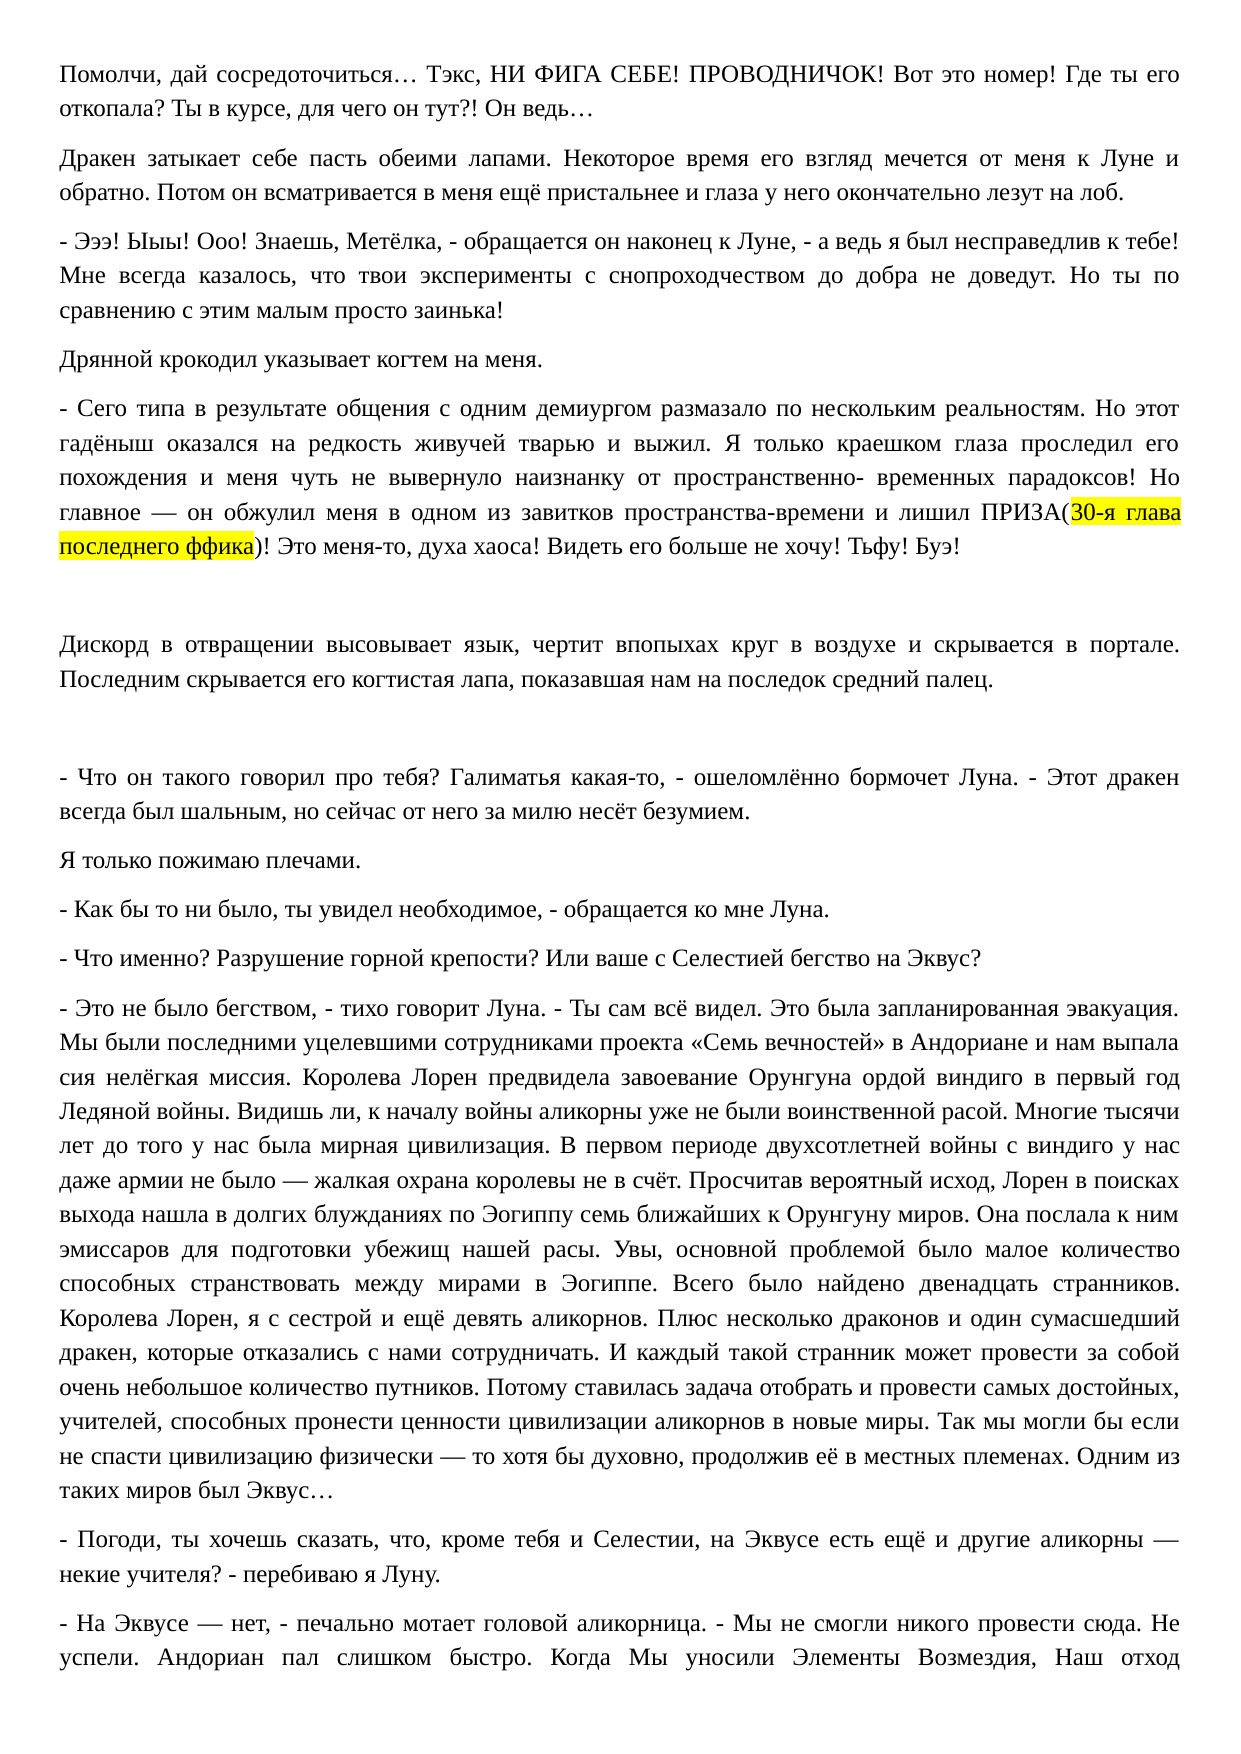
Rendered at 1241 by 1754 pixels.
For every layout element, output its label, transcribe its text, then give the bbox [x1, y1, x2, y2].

text - Как бы то ни было, ты увидел необходимое, - обращается ко мне Луна. [59, 894, 1181, 923]
text Помолчи, дай сосредоточиться… Тэкс, НИ ФИГА СЕБЕ! ПРОВОДНИЧОК! Вот это номер! Где ты его откопала? Ты в курсе, для чего он тут?! Он ведь… [59, 59, 1181, 122]
text Я только пожимаю плечами. [59, 845, 1181, 874]
text - Эээ! Ыыы! Ооо! Знаешь, Метёлка, - обращается он наконец к Луне, - а ведь я был несправедлив к тебе! Мне всегда казалось, что твои эксперименты с снопроходчеством до добра не доведут. Но ты по сравнению с этим малым просто заинька! [59, 226, 1181, 324]
text - Это не было бегством, - тихо говорит Луна. - Ты сам всё видел. Это была запланированная эвакуация. Мы были последними уцелевшими сотрудниками проекта «Семь вечностей» в Андориане и нам выпала сия нелёгкая миссия. Королева Лорен предвидела завоевание Орунгуна ордой виндиго в первый год Ледяной войны. Видишь ли, к началу войны аликорны уже не были воинственной расой. Многие тысячи лет до того у нас была мирная цивилизация. В первом периоде двухсотлетней войны с виндиго у нас даже армии не было — жалкая охрана королевы не в счёт. Просчитав вероятный исход, Лорен в поисках выхода нашла в долгих блужданиях по Эогиппу семь ближайших к Орунгуну миров. Она послала к ним эмиссаров для подготовки убежищ нашей расы. Увы, основной проблемой было малое количество способных странствовать между мирами в Эогиппе. Всего было найдено двенадцать странников. Королева Лорен, я с сестрой и ещё девять аликорнов. Плюс несколько драконов и один сумасшедший дракен, которые отказались с нами сотрудничать. И каждый такой странник может провести за собой очень небольшое количество путников. Потому ставилась задача отобрать и провести самых достойных, учителей, способных пронести ценности цивилизации аликорнов в новые миры. Так мы могли бы если не спасти цивилизацию физически — то хотя бы духовно, продолжив её в местных племенах. Одним из таких миров был Эквус… [59, 993, 1181, 1504]
text Дискорд в отвращении высовывает язык, чертит впопыхах круг в воздухе и скрывается в портале. Последним скрывается его когтистая лапа, показавшая нам на последок средний палец. [59, 629, 1181, 692]
text - Погоди, ты хочешь сказать, что, кроме тебя и Селестии, на Эквусе есть ещё и другие аликорны — некие учителя? - перебиваю я Луну. [59, 1524, 1181, 1588]
text Дракен затыкает себе пасть обеими лапами. Некоторое время его взгляд мечется от меня к Луне и обратно. Потом он всматривается в меня ещё пристальнее и глаза у него окончательно лезут на лоб. [59, 143, 1181, 206]
text - Сего типа в результате общения с одним демиургом размазало по нескольким реальностям. Но этот гадёныш оказался на редкость живучей тварью и выжил. Я только краешком глаза проследил его похождения и меня чуть не вывернуло наизнанку от пространственно- временных парадоксов! Но главное — он обжулил меня в одном из завитков пространства-времени и лишил ПРИЗА(30-я глава последнего ффика)! Это меня-то, духа хаоса! Видеть его больше не хочу! Тьфу! Буэ! [59, 393, 1181, 560]
text - Что именно? Разрушение горной крепости? Или ваше с Селестией бегство на Эквус? [59, 943, 1181, 972]
text Дрянной крокодил указывает когтем на меня. [59, 344, 1181, 373]
text - Что он такого говорил про тебя? Галиматья какая-то, - ошеломлённо бормочет Луна. - Этот дракен всегда был шальным, но сейчас от него за милю несёт безумием. [59, 762, 1181, 825]
text - На Эквусе — нет, - печально мотает головой аликорница. - Мы не смогли никого провести сюда. Не успели. Андориан пал слишком быстро. Когда Мы уносили Элементы Возмездия, Наш отход [59, 1608, 1181, 1671]
